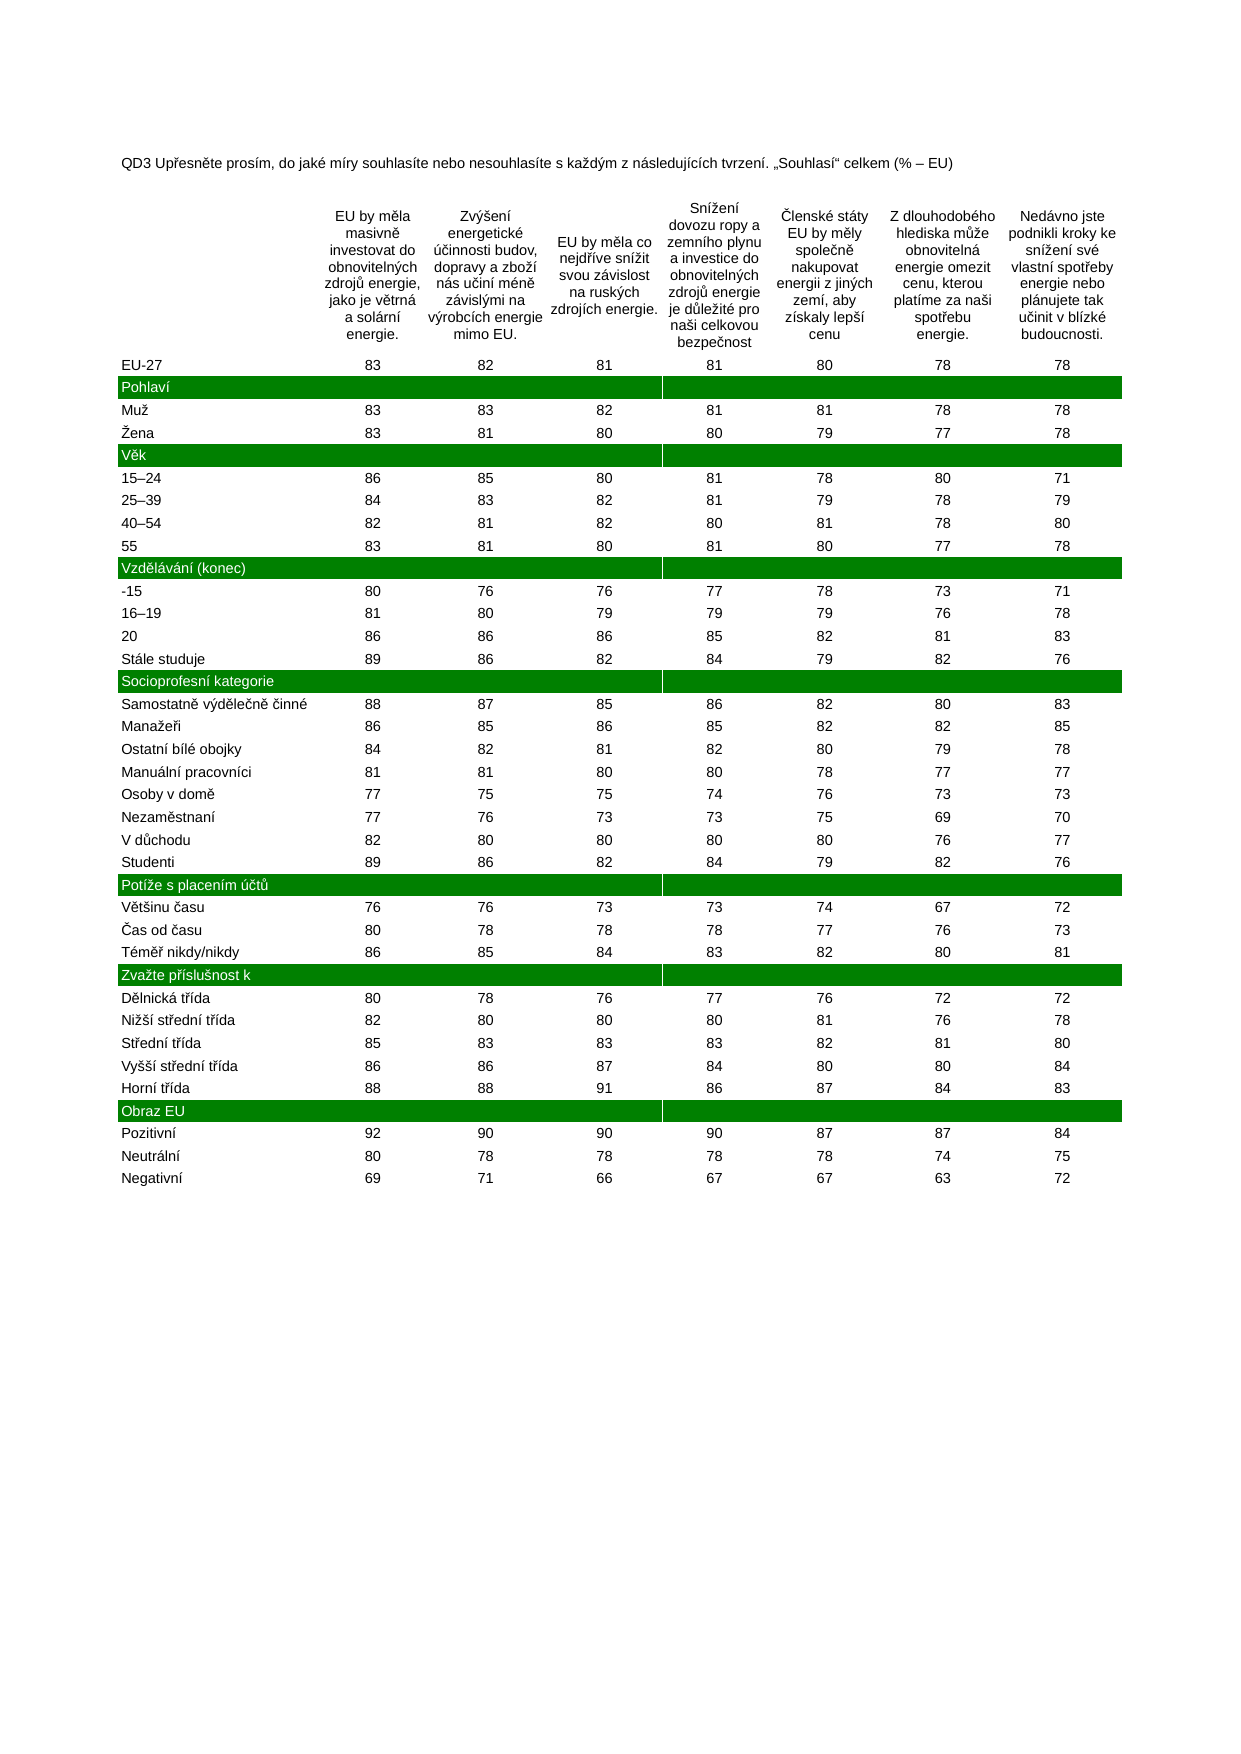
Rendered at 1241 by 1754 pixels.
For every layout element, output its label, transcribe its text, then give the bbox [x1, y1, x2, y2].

table_cell [321, 376, 424, 399]
table_cell 77 [766, 919, 883, 941]
table_cell 82 [883, 715, 1002, 738]
table_cell 80 [663, 1009, 766, 1032]
table_cell 80 [883, 693, 1002, 715]
table_cell -15 [118, 580, 321, 602]
table_cell 83 [321, 399, 424, 421]
table_cell 80 [883, 467, 1002, 489]
table_cell Stále studuje [118, 648, 321, 670]
table_cell [663, 444, 766, 467]
table_cell 89 [321, 851, 424, 873]
table_cell 79 [766, 648, 883, 670]
table_cell [546, 557, 662, 579]
table_cell 80 [1002, 512, 1122, 534]
table_cell 86 [663, 693, 766, 715]
table_cell 86 [546, 715, 662, 738]
table_cell 81 [766, 1009, 883, 1032]
table_cell 80 [321, 1145, 424, 1167]
table_cell 83 [424, 489, 546, 512]
table_cell 79 [766, 489, 883, 512]
table_cell 77 [321, 806, 424, 828]
table_cell [546, 376, 662, 399]
table_cell V důchodu [118, 828, 321, 851]
table_cell 80 [766, 354, 883, 376]
table_cell 79 [766, 851, 883, 873]
table_cell 78 [883, 399, 1002, 421]
table_cell [424, 557, 546, 579]
table_cell 85 [424, 467, 546, 489]
table_cell 85 [546, 693, 662, 715]
table_cell 81 [424, 534, 546, 557]
table_cell 81 [663, 354, 766, 376]
table_cell [321, 444, 424, 467]
table_cell 78 [424, 986, 546, 1009]
table_cell 76 [1002, 648, 1122, 670]
table_cell 86 [663, 1077, 766, 1099]
table_cell 85 [663, 715, 766, 738]
table_cell Střední třída [118, 1032, 321, 1054]
table_cell 81 [663, 489, 766, 512]
table_header QD3 Upřesněte prosím, do jaké míry souhlasíte nebo nesouhlasíte s každým z následujících tvrzení. „Souhlasí“ celkem (% – EU) [118, 152, 1122, 174]
table_cell 76 [883, 1009, 1002, 1032]
table_cell 82 [766, 715, 883, 738]
table_cell [424, 174, 546, 197]
table_cell 78 [1002, 534, 1122, 557]
table_cell 81 [766, 399, 883, 421]
table_cell 69 [883, 806, 1002, 828]
table_cell 86 [321, 715, 424, 738]
table_cell EU-27 [118, 354, 321, 376]
table_cell 86 [546, 625, 662, 647]
table_cell Samostatně výdělečně činné [118, 693, 321, 715]
table_cell 87 [883, 1122, 1002, 1145]
table_cell 76 [766, 783, 883, 806]
table_cell 73 [883, 783, 1002, 806]
table_cell [424, 1100, 546, 1122]
table_cell EU by měla co nejdříve snížit svou závislost na ruských zdrojích energie. [546, 197, 662, 353]
table_cell 79 [766, 421, 883, 444]
table_cell Vyšší střední třída [118, 1054, 321, 1077]
table_cell Manažeři [118, 715, 321, 738]
table_cell 79 [766, 602, 883, 625]
table_cell [546, 964, 662, 986]
table_cell 85 [424, 715, 546, 738]
table_cell 86 [424, 851, 546, 873]
table_cell [1002, 874, 1122, 896]
table_cell [663, 670, 766, 693]
table_cell [883, 670, 1002, 693]
table_cell Žena [118, 421, 321, 444]
table_cell 83 [321, 354, 424, 376]
table_cell 86 [321, 1054, 424, 1077]
table_cell 86 [321, 467, 424, 489]
table_cell 72 [1002, 1167, 1122, 1190]
table_cell [424, 376, 546, 399]
table_cell 86 [424, 1054, 546, 1077]
table_cell 76 [1002, 851, 1122, 873]
table_cell Zvýšení energetické účinnosti budov, dopravy a zboží nás učiní méně závislými na výrobcích energie mimo EU. [424, 197, 546, 353]
table_cell 74 [663, 783, 766, 806]
table_cell 82 [546, 851, 662, 873]
table_cell Dělnická třída [118, 986, 321, 1009]
table_cell [546, 670, 662, 693]
table_cell 77 [663, 986, 766, 1009]
table_cell 73 [1002, 919, 1122, 941]
table_cell 78 [1002, 399, 1122, 421]
table_cell 85 [321, 1032, 424, 1054]
table_cell 78 [766, 760, 883, 783]
table_cell [321, 874, 424, 896]
table_cell 81 [424, 421, 546, 444]
table_cell 78 [766, 580, 883, 602]
table_cell [663, 376, 766, 399]
table_cell 75 [424, 783, 546, 806]
table_cell 73 [1002, 783, 1122, 806]
table_cell 80 [766, 534, 883, 557]
table_cell 80 [321, 919, 424, 941]
table_cell [546, 444, 662, 467]
table_cell [883, 964, 1002, 986]
table_cell 73 [663, 896, 766, 919]
table_cell Věk [118, 444, 321, 467]
table_cell [663, 964, 766, 986]
table_cell Negativní [118, 1167, 321, 1190]
table_cell 81 [424, 512, 546, 534]
table_cell 83 [321, 534, 424, 557]
table_cell 77 [321, 783, 424, 806]
table_cell 69 [321, 1167, 424, 1190]
table_cell 75 [766, 806, 883, 828]
table_cell [766, 874, 883, 896]
table_cell 72 [1002, 896, 1122, 919]
table_cell [883, 874, 1002, 896]
table_cell 81 [883, 625, 1002, 647]
table_cell 88 [321, 693, 424, 715]
table_cell [1002, 670, 1122, 693]
table_cell 67 [663, 1167, 766, 1190]
table_cell [766, 964, 883, 986]
table_cell Pohlaví [118, 376, 321, 399]
table_cell 70 [1002, 806, 1122, 828]
table_cell 91 [546, 1077, 662, 1099]
table_cell [1002, 964, 1122, 986]
table_cell 87 [424, 693, 546, 715]
table_cell 85 [663, 625, 766, 647]
table_cell 77 [1002, 828, 1122, 851]
table_cell Potíže s placením účtů [118, 874, 321, 896]
table_cell 84 [321, 738, 424, 760]
table_cell 81 [766, 512, 883, 534]
table_cell [321, 557, 424, 579]
table_cell [766, 376, 883, 399]
table_cell 84 [1002, 1054, 1122, 1077]
table_cell 80 [546, 467, 662, 489]
table_cell 82 [546, 489, 662, 512]
table_cell [663, 1100, 766, 1122]
table_cell 80 [766, 828, 883, 851]
table_cell 73 [546, 806, 662, 828]
table_cell 80 [546, 1009, 662, 1032]
table_cell Nedávno jste podnikli kroky ke snížení své vlastní spotřeby energie nebo plánujete tak učinit v blízké budoucnosti. [1002, 197, 1122, 353]
table_cell [1002, 557, 1122, 579]
table_cell [883, 376, 1002, 399]
table_cell Vzdělávání (konec) [118, 557, 321, 579]
table_cell 80 [1002, 1032, 1122, 1054]
table_cell 76 [424, 580, 546, 602]
table_cell 78 [663, 1145, 766, 1167]
table_cell 80 [546, 828, 662, 851]
table_cell Muž [118, 399, 321, 421]
table_cell 85 [1002, 715, 1122, 738]
table_cell 73 [883, 580, 1002, 602]
table_cell [766, 444, 883, 467]
table_cell 81 [321, 760, 424, 783]
table_cell 82 [424, 738, 546, 760]
table_cell [883, 1100, 1002, 1122]
table_cell 77 [883, 421, 1002, 444]
table_cell [663, 174, 766, 197]
table_cell 84 [321, 489, 424, 512]
table_cell Studenti [118, 851, 321, 873]
table_cell 82 [766, 625, 883, 647]
table_cell 77 [883, 534, 1002, 557]
table_cell 82 [766, 1032, 883, 1054]
table_cell 78 [766, 467, 883, 489]
table_cell 76 [766, 986, 883, 1009]
table_cell 80 [546, 534, 662, 557]
table_cell 74 [883, 1145, 1002, 1167]
table_cell 76 [424, 896, 546, 919]
table_cell [424, 874, 546, 896]
table_cell 81 [663, 467, 766, 489]
table_cell [546, 874, 662, 896]
table_cell 67 [766, 1167, 883, 1190]
table_cell 78 [1002, 738, 1122, 760]
table_cell 83 [663, 1032, 766, 1054]
table_cell 81 [1002, 941, 1122, 964]
table_cell [546, 174, 662, 197]
table_cell [118, 197, 321, 353]
table_cell Zvažte příslušnost k [118, 964, 321, 986]
table_cell 84 [546, 941, 662, 964]
table_cell 81 [663, 534, 766, 557]
table_cell 77 [883, 760, 1002, 783]
table_cell 71 [1002, 467, 1122, 489]
table_cell 92 [321, 1122, 424, 1145]
table_cell [1002, 376, 1122, 399]
table_cell 16–19 [118, 602, 321, 625]
table_cell 80 [424, 602, 546, 625]
table_cell Osoby v domě [118, 783, 321, 806]
table_cell 80 [663, 421, 766, 444]
table_cell Většinu času [118, 896, 321, 919]
table_cell Obraz EU [118, 1100, 321, 1122]
table_cell 84 [1002, 1122, 1122, 1145]
table_cell 90 [424, 1122, 546, 1145]
table_cell 89 [321, 648, 424, 670]
table_cell 84 [663, 851, 766, 873]
table_cell EU by měla masivně investovat do obnovitelných zdrojů energie, jako je větrná a solární energie. [321, 197, 424, 353]
table_cell 80 [321, 580, 424, 602]
table_cell Snížení dovozu ropy a zemního plynu a investice do obnovitelných zdrojů energie je důležité pro naši celkovou bezpečnost [663, 197, 766, 353]
table_cell [766, 1100, 883, 1122]
table_cell 76 [883, 828, 1002, 851]
table_cell 76 [424, 806, 546, 828]
table_cell 78 [663, 919, 766, 941]
table_cell 83 [1002, 1077, 1122, 1099]
table_cell 90 [546, 1122, 662, 1145]
table_cell 78 [1002, 1009, 1122, 1032]
table_cell 76 [546, 580, 662, 602]
table_cell 82 [663, 738, 766, 760]
table_cell 78 [1002, 354, 1122, 376]
table_cell [424, 670, 546, 693]
table_cell [766, 174, 883, 197]
table_cell 76 [546, 986, 662, 1009]
table_cell 72 [1002, 986, 1122, 1009]
table_cell [1002, 174, 1122, 197]
table_cell 80 [663, 828, 766, 851]
table_cell 74 [766, 896, 883, 919]
table_cell 80 [424, 828, 546, 851]
table_cell 55 [118, 534, 321, 557]
table_cell 87 [766, 1077, 883, 1099]
table_cell 78 [1002, 421, 1122, 444]
table_cell [883, 174, 1002, 197]
table_cell 82 [766, 693, 883, 715]
table_cell 80 [546, 421, 662, 444]
table_cell [766, 670, 883, 693]
table_cell 78 [546, 1145, 662, 1167]
table_cell 79 [546, 602, 662, 625]
table_cell 88 [321, 1077, 424, 1099]
table_cell [766, 557, 883, 579]
table_cell 83 [1002, 693, 1122, 715]
table_cell [883, 557, 1002, 579]
table_cell 82 [321, 828, 424, 851]
table_cell [321, 174, 424, 197]
table_cell 73 [546, 896, 662, 919]
table_cell 81 [321, 602, 424, 625]
table_cell 81 [663, 399, 766, 421]
table_cell 63 [883, 1167, 1002, 1190]
table_cell 82 [546, 512, 662, 534]
table_cell 85 [424, 941, 546, 964]
table_cell 75 [1002, 1145, 1122, 1167]
table_cell 78 [883, 354, 1002, 376]
table_cell 67 [883, 896, 1002, 919]
table_cell 86 [424, 625, 546, 647]
table_cell [321, 1100, 424, 1122]
table_cell [118, 174, 321, 197]
table_cell 25–39 [118, 489, 321, 512]
table_cell 83 [1002, 625, 1122, 647]
table_cell [546, 1100, 662, 1122]
table_cell 80 [766, 738, 883, 760]
table_cell Manuální pracovníci [118, 760, 321, 783]
table_cell 86 [424, 648, 546, 670]
table_cell 80 [546, 760, 662, 783]
table_cell 82 [424, 354, 546, 376]
table_cell [321, 964, 424, 986]
table_cell 77 [1002, 760, 1122, 783]
table_cell [663, 557, 766, 579]
table_cell 71 [424, 1167, 546, 1190]
table_cell 86 [321, 941, 424, 964]
table_cell Nezaměstnaní [118, 806, 321, 828]
table_cell 82 [883, 851, 1002, 873]
table_cell 84 [663, 648, 766, 670]
table_cell [883, 444, 1002, 467]
table_cell 80 [663, 512, 766, 534]
table_cell 80 [321, 986, 424, 1009]
table_cell 78 [424, 1145, 546, 1167]
table_cell 84 [663, 1054, 766, 1077]
table_cell 81 [424, 760, 546, 783]
table_cell 78 [883, 489, 1002, 512]
table_cell Socioprofesní kategorie [118, 670, 321, 693]
table_cell 66 [546, 1167, 662, 1190]
table_cell 75 [546, 783, 662, 806]
table_cell 76 [883, 919, 1002, 941]
table_cell 83 [321, 421, 424, 444]
table_cell 78 [424, 919, 546, 941]
table_cell 83 [546, 1032, 662, 1054]
table_cell 88 [424, 1077, 546, 1099]
table_cell [1002, 444, 1122, 467]
table_cell [321, 670, 424, 693]
table_cell Téměř nikdy/nikdy [118, 941, 321, 964]
table_cell 87 [766, 1122, 883, 1145]
table_cell Nižší střední třída [118, 1009, 321, 1032]
table_cell 83 [424, 399, 546, 421]
table_cell [663, 874, 766, 896]
table_cell 83 [424, 1032, 546, 1054]
table_cell 71 [1002, 580, 1122, 602]
table_cell 82 [321, 512, 424, 534]
table_cell Neutrální [118, 1145, 321, 1167]
table_cell 80 [766, 1054, 883, 1077]
table_cell 82 [766, 941, 883, 964]
table_cell 84 [883, 1077, 1002, 1099]
table_cell 78 [883, 512, 1002, 534]
table_cell 80 [663, 760, 766, 783]
table_cell Z dlouhodobého hlediska může obnovitelná energie omezit cenu, kterou platíme za naši spotřebu energie. [883, 197, 1002, 353]
table_cell 81 [546, 738, 662, 760]
table_cell [1002, 1100, 1122, 1122]
table_cell 80 [883, 1054, 1002, 1077]
table_cell 76 [321, 896, 424, 919]
table_cell 40–54 [118, 512, 321, 534]
table_cell 73 [663, 806, 766, 828]
table_cell 77 [663, 580, 766, 602]
table_cell 78 [1002, 602, 1122, 625]
table_cell 81 [546, 354, 662, 376]
table_cell [424, 964, 546, 986]
table_cell 82 [321, 1009, 424, 1032]
table_cell Pozitivní [118, 1122, 321, 1145]
table_cell 79 [663, 602, 766, 625]
table_cell 87 [546, 1054, 662, 1077]
table_cell 72 [883, 986, 1002, 1009]
table_cell 90 [663, 1122, 766, 1145]
table_cell 82 [546, 399, 662, 421]
table_cell 82 [546, 648, 662, 670]
table_cell 79 [1002, 489, 1122, 512]
table_cell 78 [546, 919, 662, 941]
table_cell Horní třída [118, 1077, 321, 1099]
table_cell Čas od času [118, 919, 321, 941]
table_cell 78 [766, 1145, 883, 1167]
table_cell [424, 444, 546, 467]
table_cell 79 [883, 738, 1002, 760]
table_cell Ostatní bílé obojky [118, 738, 321, 760]
table_cell 76 [883, 602, 1002, 625]
table_cell Členské státy EU by měly společně nakupovat energii z jiných zemí, aby získaly lepší cenu [766, 197, 883, 353]
table_cell 83 [663, 941, 766, 964]
table_cell 15–24 [118, 467, 321, 489]
table_cell 82 [883, 648, 1002, 670]
table_cell 20 [118, 625, 321, 647]
table_cell 86 [321, 625, 424, 647]
table_cell 80 [424, 1009, 546, 1032]
table_cell 80 [883, 941, 1002, 964]
table_cell 81 [883, 1032, 1002, 1054]
